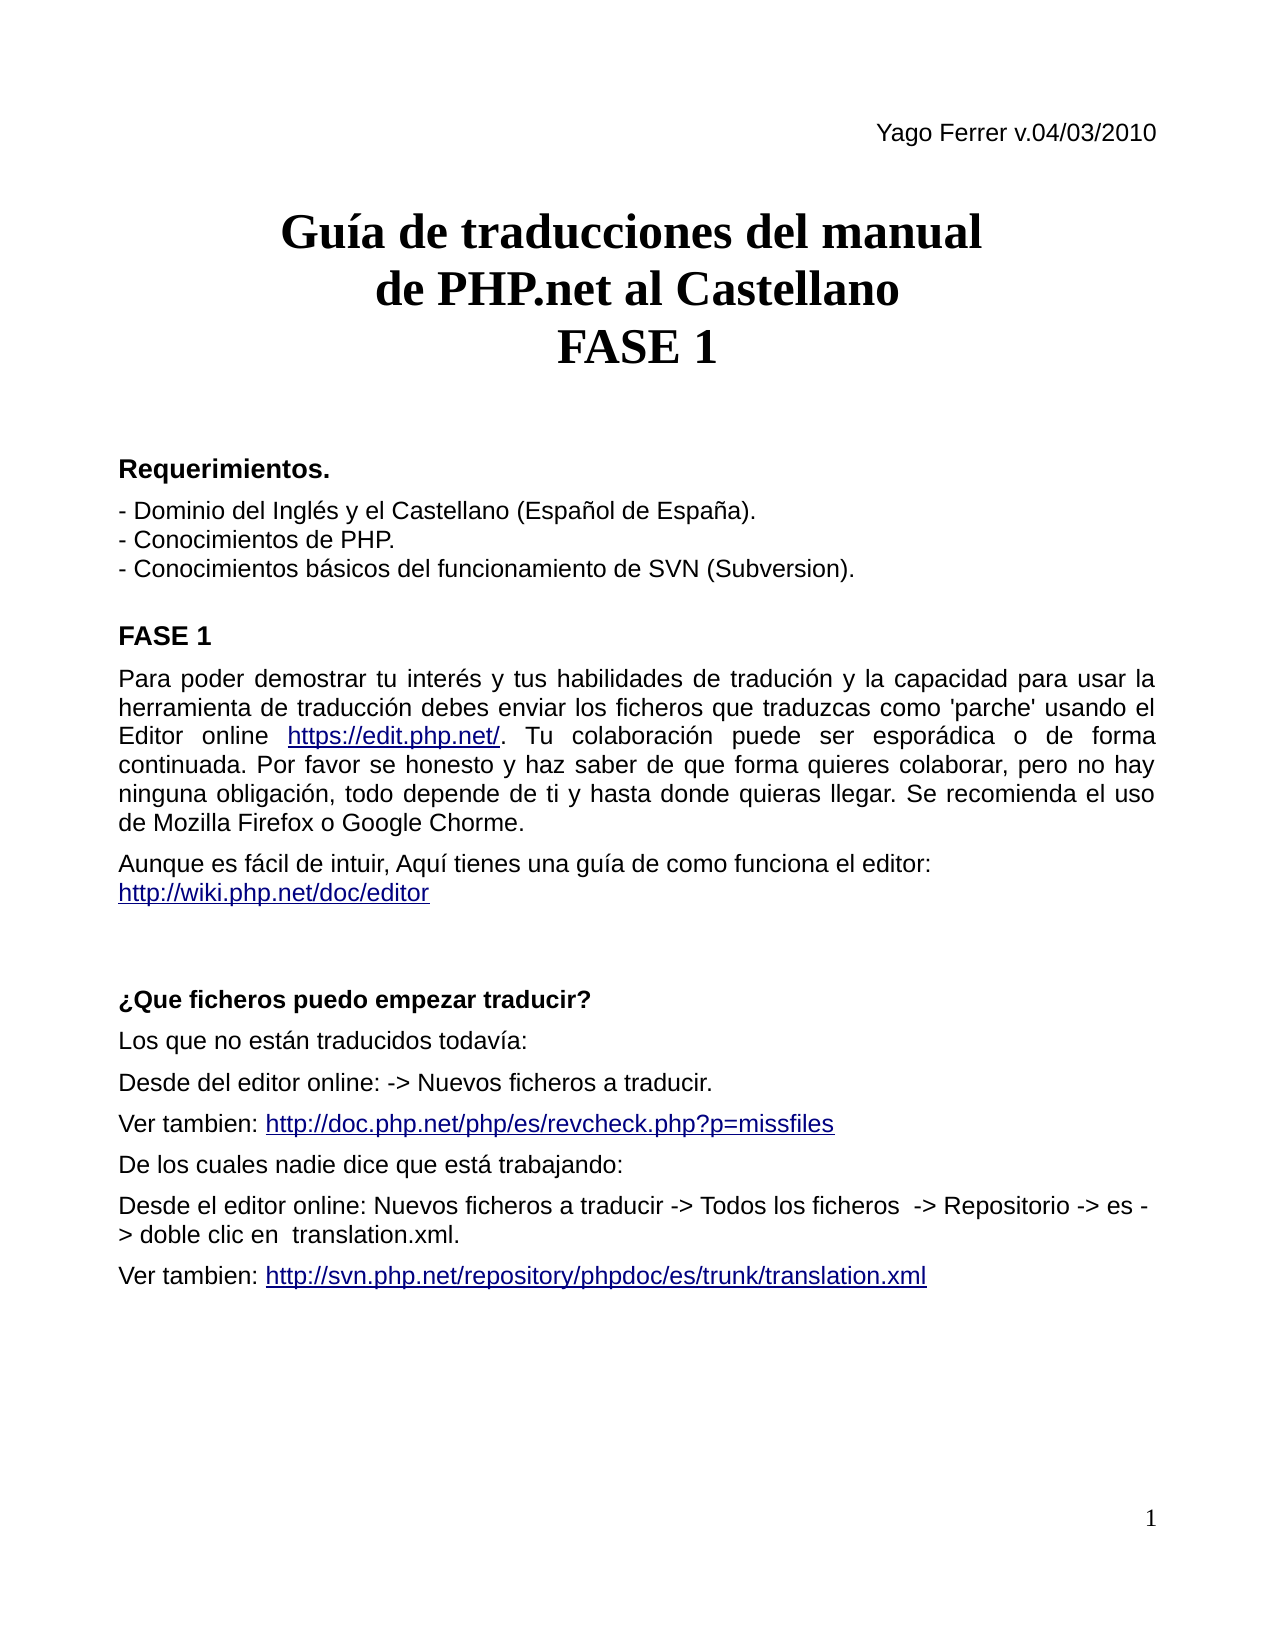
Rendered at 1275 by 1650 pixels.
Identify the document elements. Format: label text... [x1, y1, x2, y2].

subtitle Requerimientos. [118, 453, 1157, 484]
text Ver tambien: http://svn.php.net/repository/phpdoc/es/trunk/translation.xml [118, 1261, 1157, 1290]
text Ver tambien: http://doc.php.net/php/es/revcheck.php?p=missfiles [118, 1109, 1157, 1138]
text - Dominio del Inglés y el Castellano (Español de España). - Conocimientos de PHP. - Conocimientos básicos del funcionamiento de SVN (Subversion). [118, 496, 1157, 583]
text Desde el editor online: Nuevos ficheros a traducir -> Todos los ficheros -> Repositorio -> es -> doble clic en translation.xml. [118, 1191, 1157, 1249]
text De los cuales nadie dice que está trabajando: [118, 1150, 1157, 1179]
text Los que no están traducidos todavía: [118, 1026, 1157, 1055]
subtitle Guía de traducciones del manual de PHP.net al Castellano FASE 1 [118, 201, 1157, 374]
text Aunque es fácil de intuir, Aquí tienes una guía de como funciona el editor: http://wiki.php.net/doc/editor [118, 849, 1157, 906]
text Desde del editor online: -> Nuevos ficheros a traducir. [118, 1068, 1157, 1096]
text Para poder demostrar tu interés y tus habilidades de tradución y la capacidad para usar la herramienta de traducción debes enviar los ficheros que traduzcas como 'parche' usando el Editor online https://edit.php.net/. Tu colaboración puede ser esporádica o de forma continuada. Por favor se honesto y haz saber de que forma quieres colaborar, pero no hay ninguna obligación, todo depende de ti y hasta donde quieras llegar. Se recomienda el uso de Mozilla Firefox o Google Chorme. [118, 664, 1157, 836]
subtitle ¿Que ficheros puedo empezar traducir? [118, 985, 1157, 1014]
subtitle FASE 1 [118, 620, 1157, 651]
